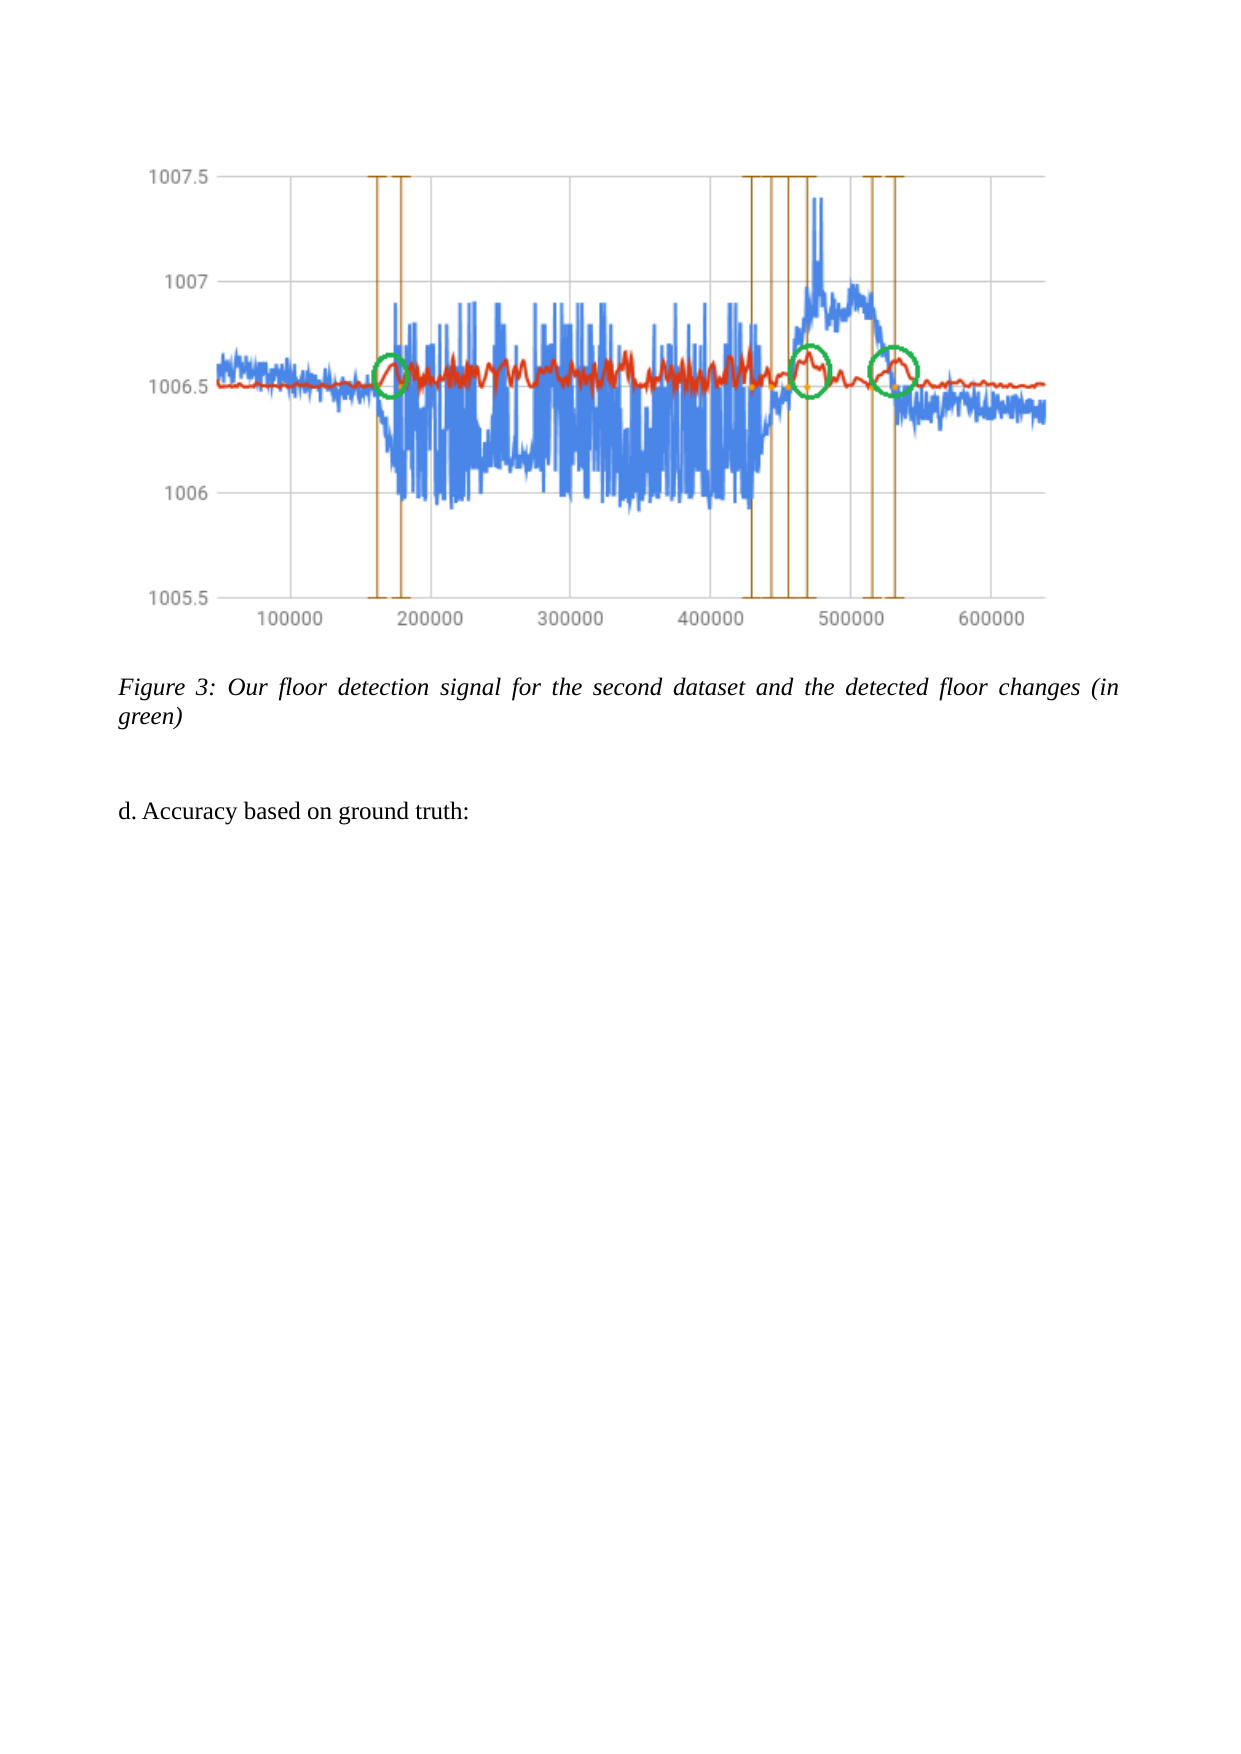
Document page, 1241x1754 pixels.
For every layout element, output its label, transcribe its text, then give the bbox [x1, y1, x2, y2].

text d. Accuracy based on ground truth: [118, 796, 1122, 824]
text Figure 3: Our floor detection signal for the second dataset and the detected floor changes (in green) [118, 672, 1122, 729]
